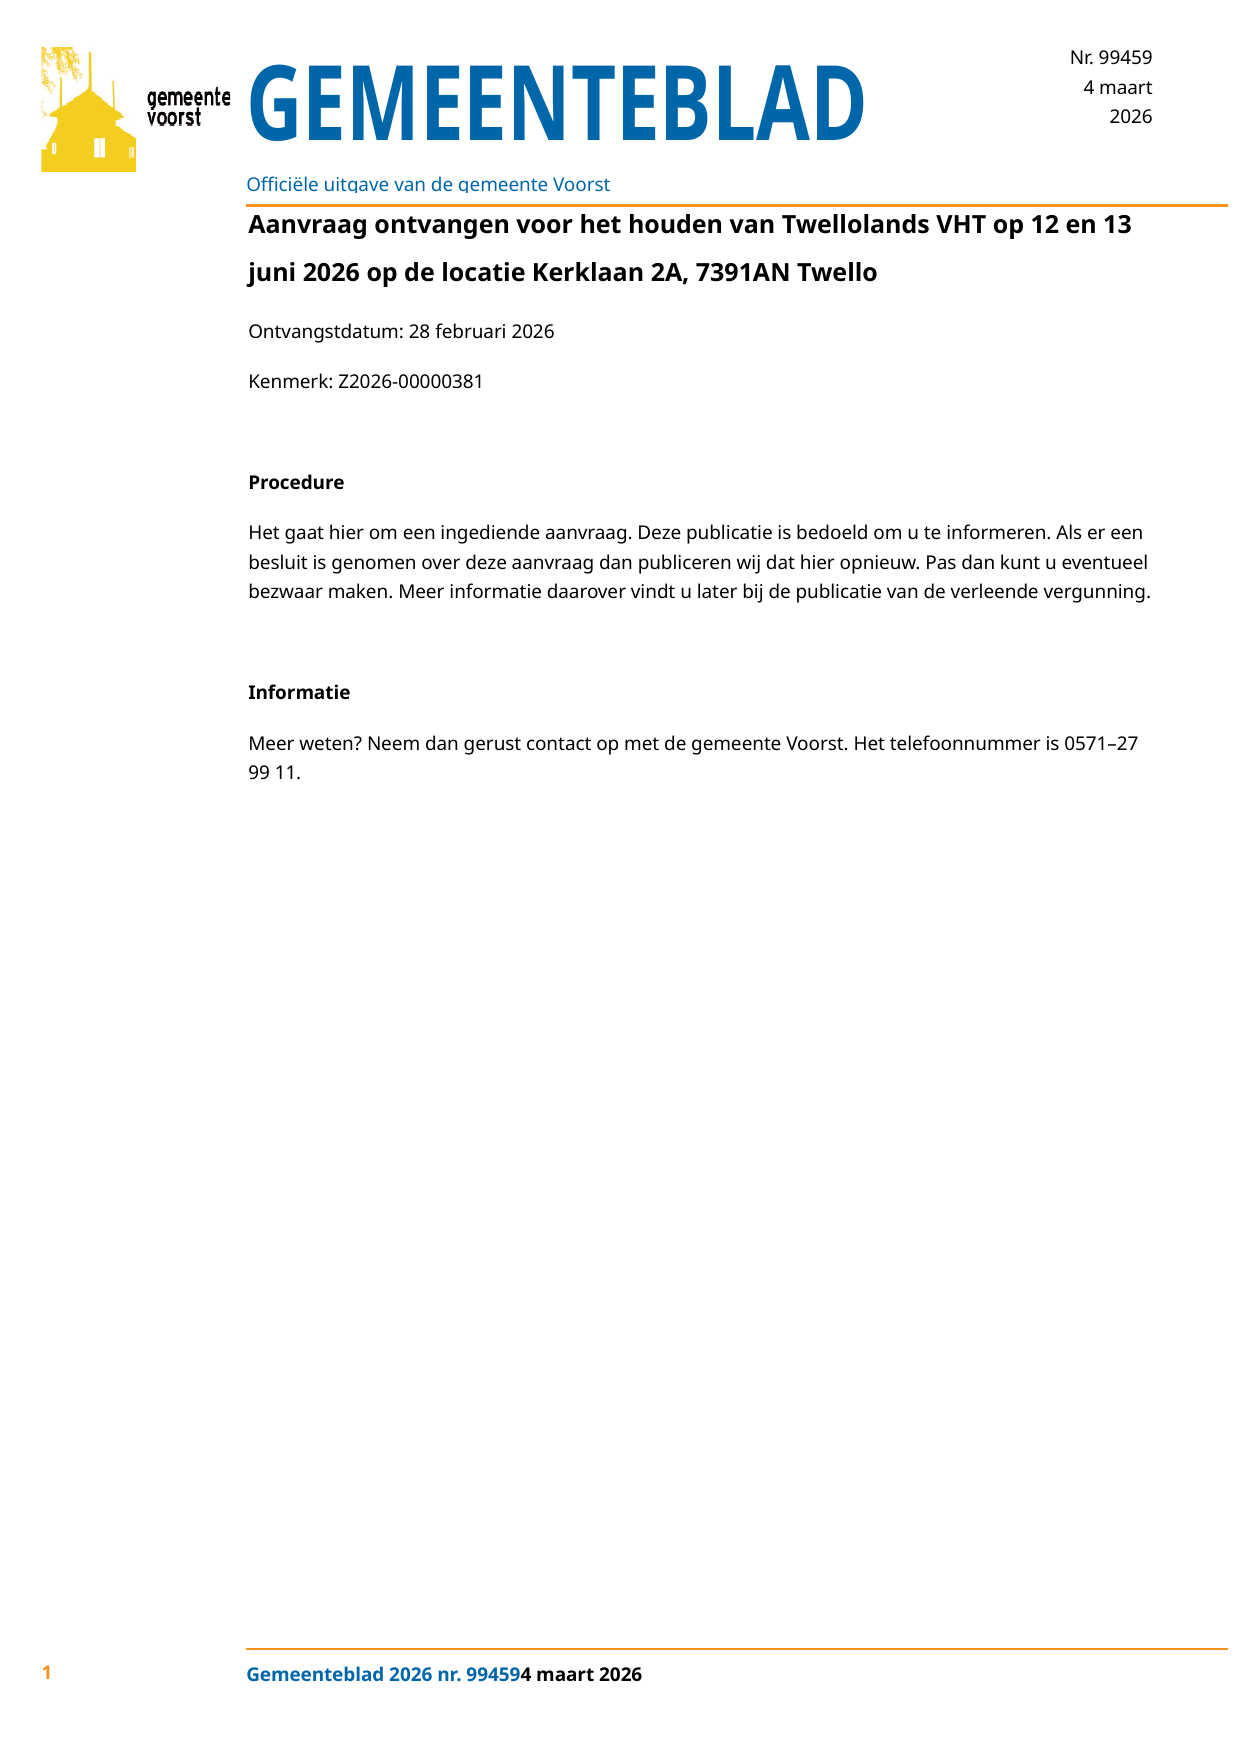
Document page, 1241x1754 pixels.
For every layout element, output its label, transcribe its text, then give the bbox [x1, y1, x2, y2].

picture [41, 47, 231, 172]
text Procedure [248, 469, 1152, 495]
text Aanvraag ontvangen voor het houden van Twellolands VHT op 12 en 13 juni 2026 op de locatie Kerklaan 2A, 7391AN Twello [248, 207, 1152, 288]
text Het gaat hier om een ingediende aanvraag. Deze publicatie is bedoeld om u te informeren. Als er een besluit is genomen over deze aanvraag dan publiceren wij dat hier opnieuw. Pas dan kunt u eventueel bezwaar maken. Meer informatie daarover vindt u later bij de publicatie van de verleende vergunning. [248, 519, 1152, 604]
text Kenmerk: Z2026-00000381 [248, 368, 1152, 394]
text Meer weten? Neem dan gerust contact op met de gemeente Voorst. Het telefoonnummer is 0571–27 99 11. [248, 730, 1152, 785]
text Informatie [248, 679, 1152, 705]
text Ontvangstdatum: 28 februari 2026 [248, 318, 1152, 344]
